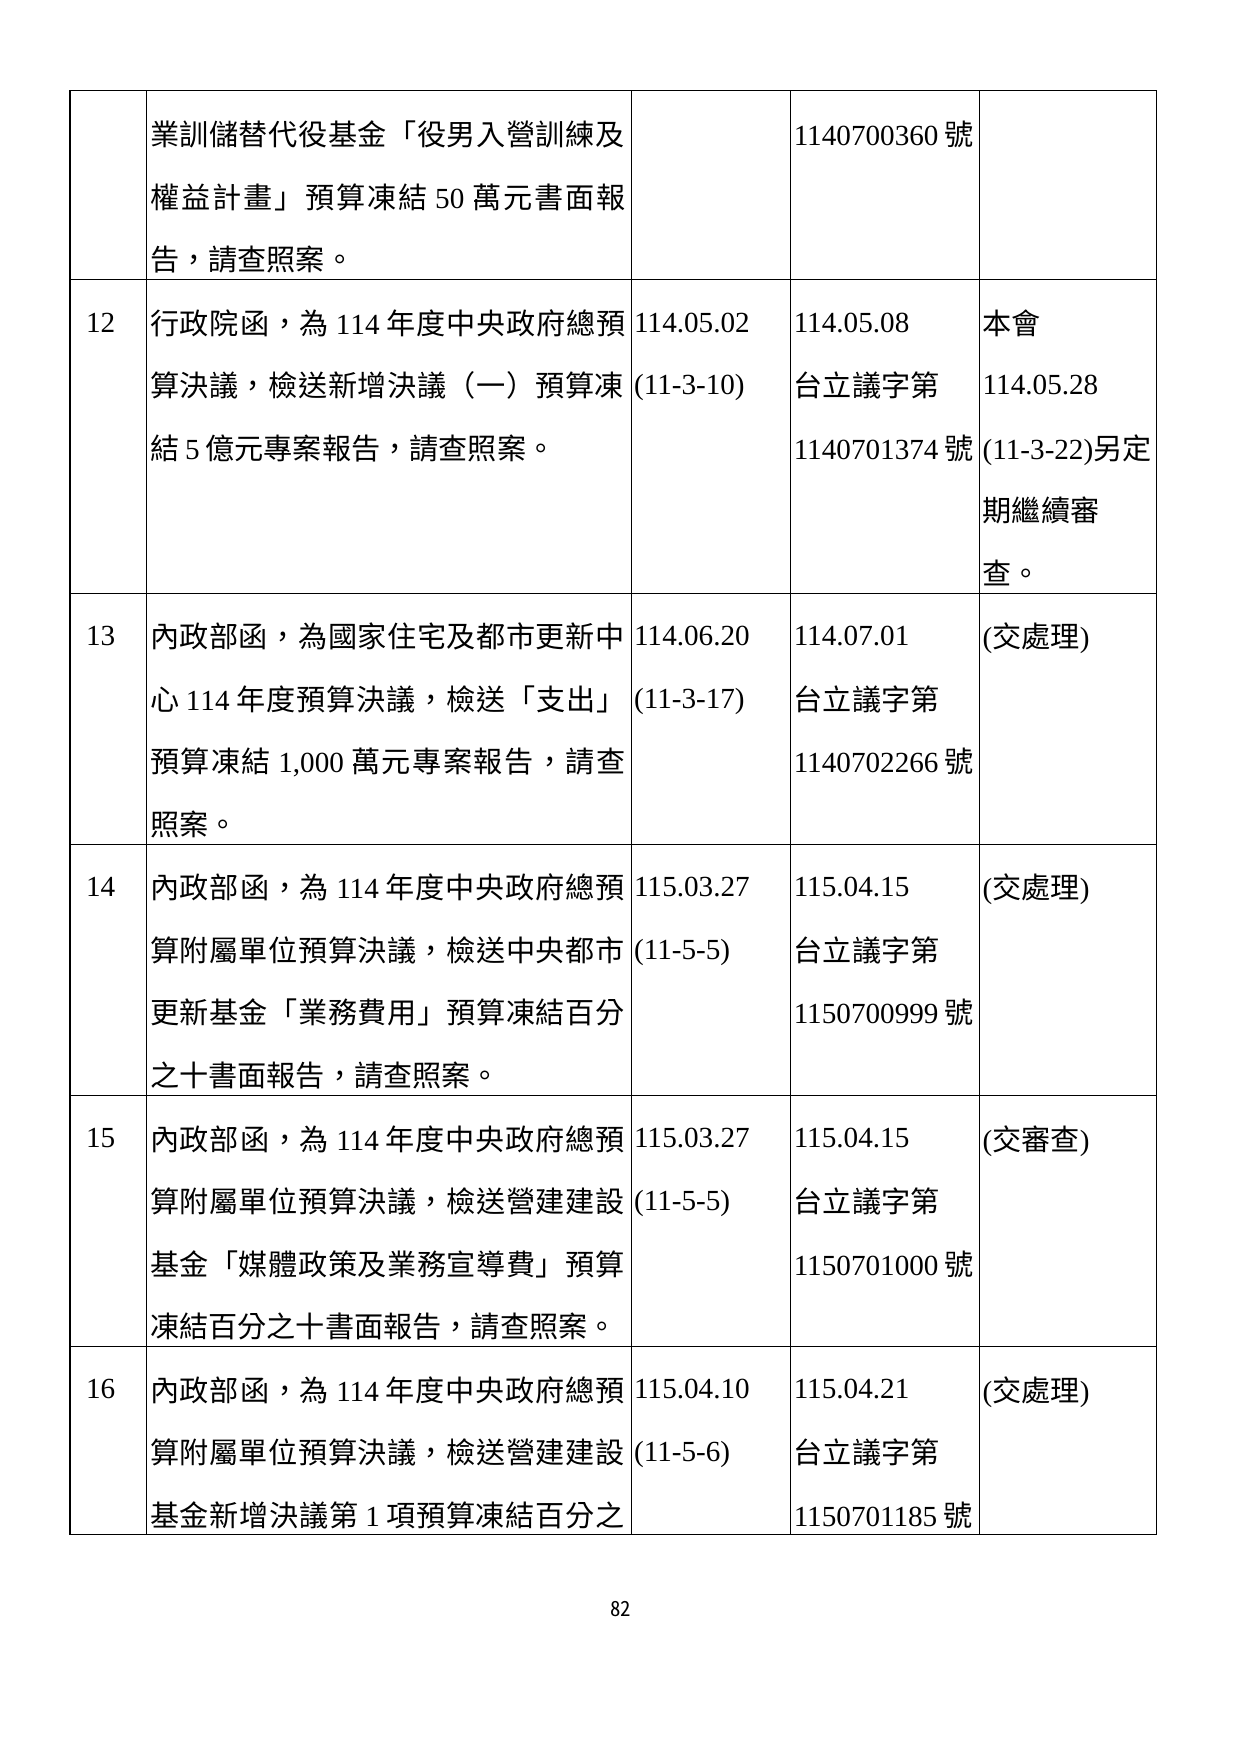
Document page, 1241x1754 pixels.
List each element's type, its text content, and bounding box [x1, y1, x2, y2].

table_cell [980, 91, 1156, 279]
table_cell 115.04.15 台立議字第1150701000號 [791, 1096, 979, 1346]
table_cell 115.03.27 (11-5-5) [632, 845, 790, 1094]
table_cell [71, 594, 146, 843]
table_cell 內政部函，為114年度中央政府總預算附屬單位預算決議，檢送營建建設基金「媒體政策及業務宣導費」預算凍結百分之十書面報告，請查照案。 [147, 1096, 631, 1346]
table_cell 114.05.02 (11-3-10) [632, 280, 790, 592]
table_cell 114.05.08 台立議字第1140701374號 [791, 280, 979, 592]
table_cell 內政部函，為國家住宅及都市更新中心114年度預算決議，檢送「支出」預算凍結1,000萬元專案報告，請查照案。 [147, 594, 631, 843]
table_cell (交處理) [980, 1347, 1156, 1534]
table_cell 115.04.21 台立議字第1150701185號 [791, 1347, 979, 1534]
table_cell [632, 91, 790, 279]
table_cell 115.03.27 (11-5-5) [632, 1096, 790, 1346]
table_cell (交處理) [980, 594, 1156, 843]
table_cell 業訓儲替代役基金「役男入營訓練及權益計畫」預算凍結50萬元書面報告，請查照案。 [147, 91, 631, 279]
table_cell [71, 845, 146, 1094]
table_cell 本會 114.05.28 (11-3-22)另定期繼續審查。 [980, 280, 1156, 592]
table_cell 內政部函，為114年度中央政府總預算附屬單位預算決議，檢送營建建設基金新增決議第1項預算凍結百分之 [147, 1347, 631, 1534]
table_cell 114.07.01 台立議字第1140702266號 [791, 594, 979, 843]
table_cell (交審查) [980, 1096, 1156, 1346]
table_cell [71, 280, 146, 592]
table_cell 內政部函，為114年度中央政府總預算附屬單位預算決議，檢送中央都市更新基金「業務費用」預算凍結百分之十書面報告，請查照案。 [147, 845, 631, 1094]
table_cell [71, 1347, 146, 1534]
table_cell [71, 1096, 146, 1346]
table_cell [71, 91, 146, 279]
table_cell 行政院函，為114年度中央政府總預算決議，檢送新增決議（一）預算凍結5億元專案報告，請查照案。 [147, 280, 631, 592]
table_cell 1140700360號 [791, 91, 979, 279]
table_cell 115.04.10 (11-5-6) [632, 1347, 790, 1534]
table_cell (交處理) [980, 845, 1156, 1094]
table_cell 115.04.15 台立議字第1150700999號 [791, 845, 979, 1094]
table_cell 114.06.20 (11-3-17) [632, 594, 790, 843]
